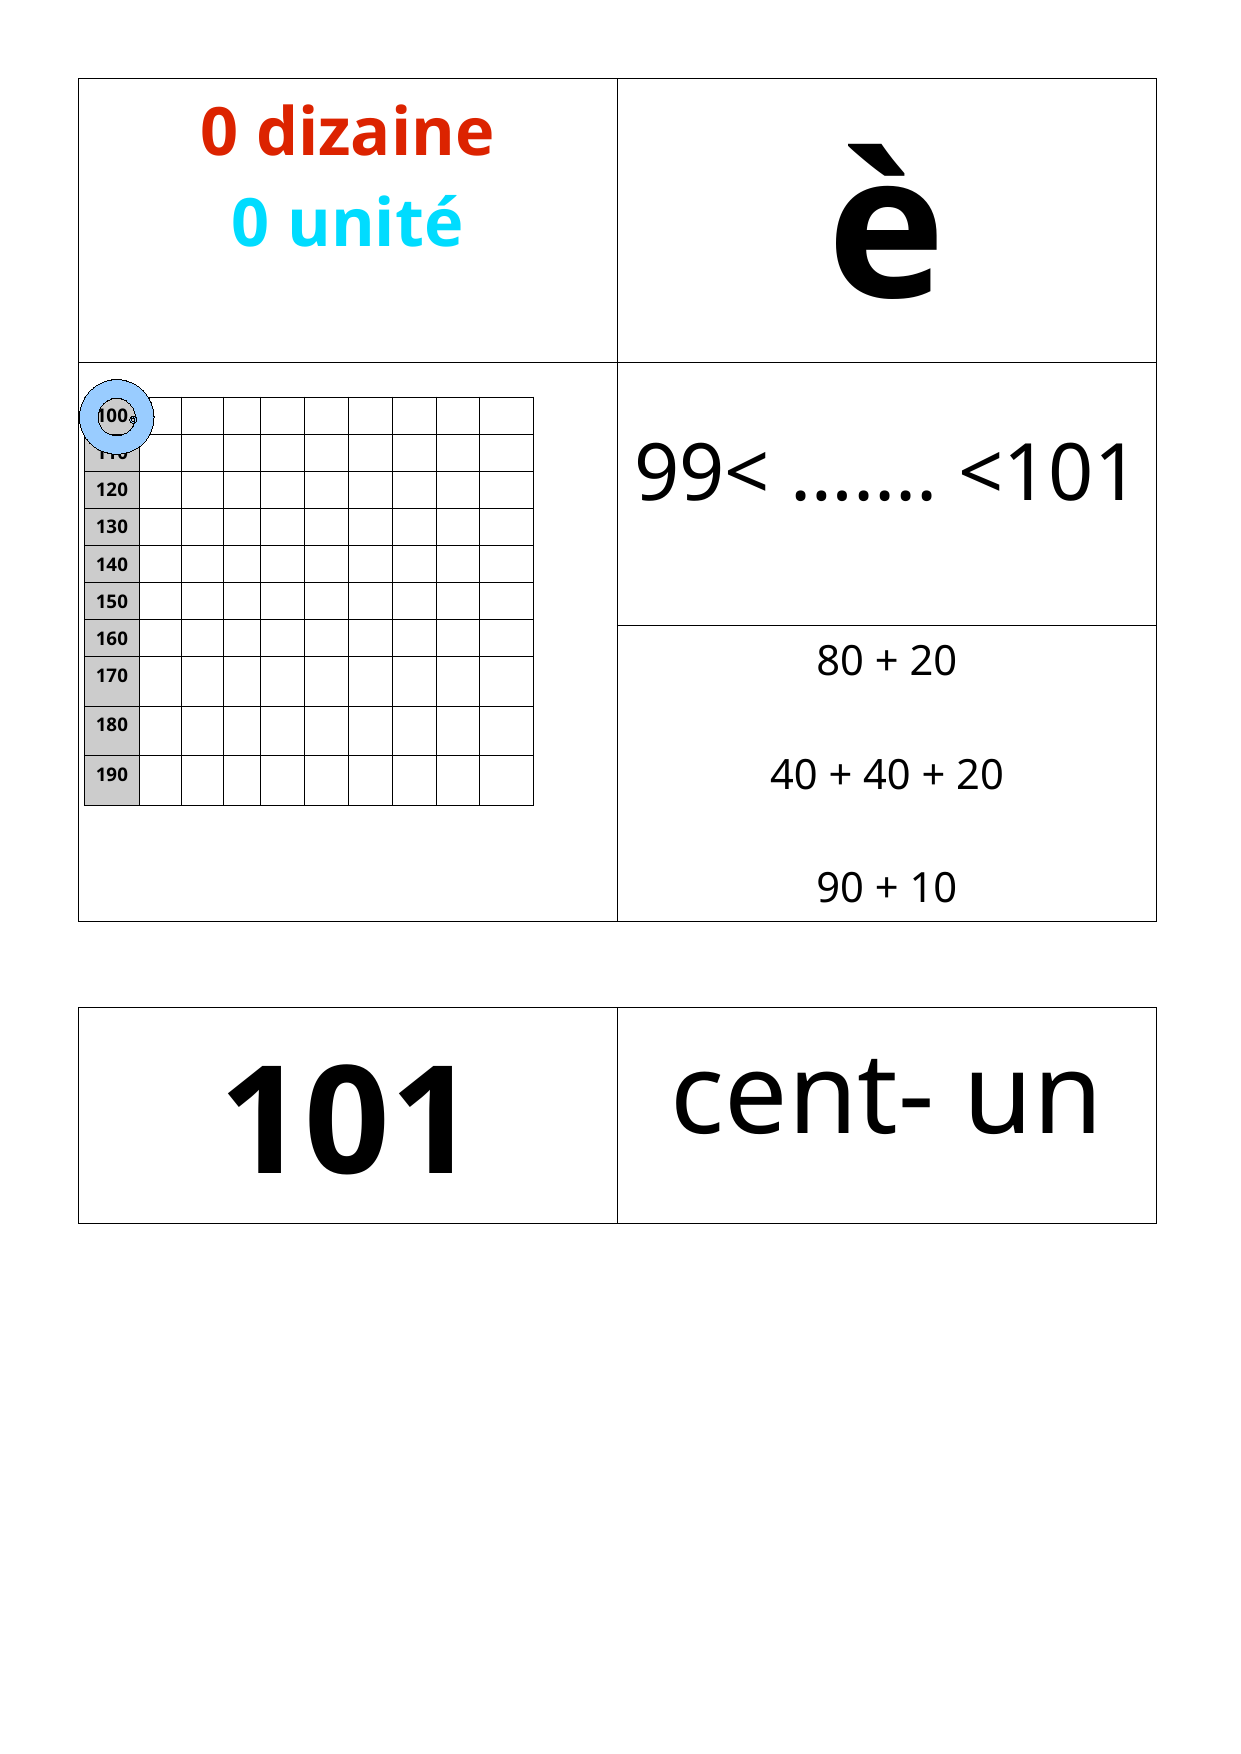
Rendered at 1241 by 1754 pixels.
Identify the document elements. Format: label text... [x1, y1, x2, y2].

table_cell [261, 546, 304, 582]
table_cell [305, 707, 348, 755]
table_cell [224, 583, 260, 619]
table_cell [305, 435, 348, 471]
table_cell [224, 657, 260, 706]
table_cell [182, 583, 223, 619]
table_header [261, 398, 304, 434]
table_cell [261, 435, 304, 471]
table_cell [182, 509, 223, 545]
table_cell [480, 472, 533, 508]
table_cell [305, 657, 348, 706]
table_cell [393, 583, 436, 619]
table_cell [140, 509, 181, 545]
table_header [224, 398, 260, 434]
table_cell [182, 472, 223, 508]
table_cell [437, 435, 479, 471]
table_cell [140, 707, 181, 755]
table_header 101 [79, 1008, 617, 1223]
table_cell [182, 756, 223, 805]
table_cell [437, 707, 479, 755]
table_cell 99< ….... <101 [618, 363, 1156, 625]
table_cell [305, 546, 348, 582]
table_cell [140, 657, 181, 706]
table_cell 140 [85, 546, 139, 582]
table_cell [261, 620, 304, 656]
table_header [305, 398, 348, 434]
table_cell [261, 509, 304, 545]
table_cell [224, 620, 260, 656]
table_cell [349, 707, 392, 755]
table_cell [140, 756, 181, 805]
table_cell [79, 363, 617, 921]
table_cell [224, 509, 260, 545]
table_cell [480, 620, 533, 656]
table_cell 110 [85, 439, 139, 471]
table_cell 80 + 20 40 + 40 + 20 90 + 10 [618, 626, 1156, 921]
table_header cent- un [618, 1008, 1156, 1223]
table_header [349, 398, 392, 434]
table_cell [393, 472, 436, 508]
table_cell [437, 546, 479, 582]
table_cell 160 [85, 620, 139, 656]
table_cell [480, 583, 533, 619]
table_cell [182, 707, 223, 755]
table_header [182, 398, 223, 434]
table_cell [480, 546, 533, 582]
table_header [480, 398, 533, 434]
table_cell [305, 756, 348, 805]
table_cell [261, 583, 304, 619]
table_cell [393, 707, 436, 755]
table_cell 180 [85, 707, 139, 755]
table_cell [140, 546, 181, 582]
table_header [393, 398, 436, 434]
table_cell [349, 472, 392, 508]
table_cell [224, 707, 260, 755]
table_cell [480, 756, 533, 805]
table_cell [480, 707, 533, 755]
table_cell 130 [85, 509, 139, 545]
table_cell [393, 756, 436, 805]
table_cell [140, 472, 181, 508]
table_header 100 [99, 399, 135, 434]
table_cell 0 dizaine 0 unité [79, 79, 617, 362]
table_cell [261, 756, 304, 805]
table_cell [140, 435, 181, 471]
table_cell [393, 435, 436, 471]
table_cell [140, 583, 181, 619]
table_cell [349, 583, 392, 619]
table_cell [305, 620, 348, 656]
table_cell [182, 435, 223, 471]
table_cell [182, 657, 223, 706]
table_cell [349, 509, 392, 545]
table_cell [261, 657, 304, 706]
table_cell 190 [85, 756, 139, 805]
table_cell [349, 435, 392, 471]
table_cell [349, 546, 392, 582]
table_cell [349, 756, 392, 805]
table_cell [437, 472, 479, 508]
table_cell [305, 509, 348, 545]
table_cell [393, 620, 436, 656]
table_cell 170 [85, 657, 139, 706]
table_cell [261, 472, 304, 508]
table_cell [480, 435, 533, 471]
table_cell [349, 657, 392, 706]
table_cell [480, 657, 533, 706]
table_cell [437, 583, 479, 619]
table_cell [393, 546, 436, 582]
table_header [150, 398, 181, 434]
table_cell [393, 509, 436, 545]
table_cell [305, 472, 348, 508]
table_cell 150 [85, 583, 139, 619]
table_cell 120 [85, 472, 139, 508]
table_cell [480, 509, 533, 545]
table_cell [437, 620, 479, 656]
table_cell [437, 509, 479, 545]
table_cell [224, 472, 260, 508]
table_cell è [618, 79, 1156, 362]
table_cell [224, 435, 260, 471]
table_cell [224, 546, 260, 582]
table_cell [437, 756, 479, 805]
table_cell [140, 620, 181, 656]
table_cell [305, 583, 348, 619]
table_cell [349, 620, 392, 656]
table_cell [224, 756, 260, 805]
table_cell [182, 620, 223, 656]
table_cell [182, 546, 223, 582]
table_header [437, 398, 479, 434]
table_cell [393, 657, 436, 706]
table_cell [437, 657, 479, 706]
table_cell [261, 707, 304, 755]
